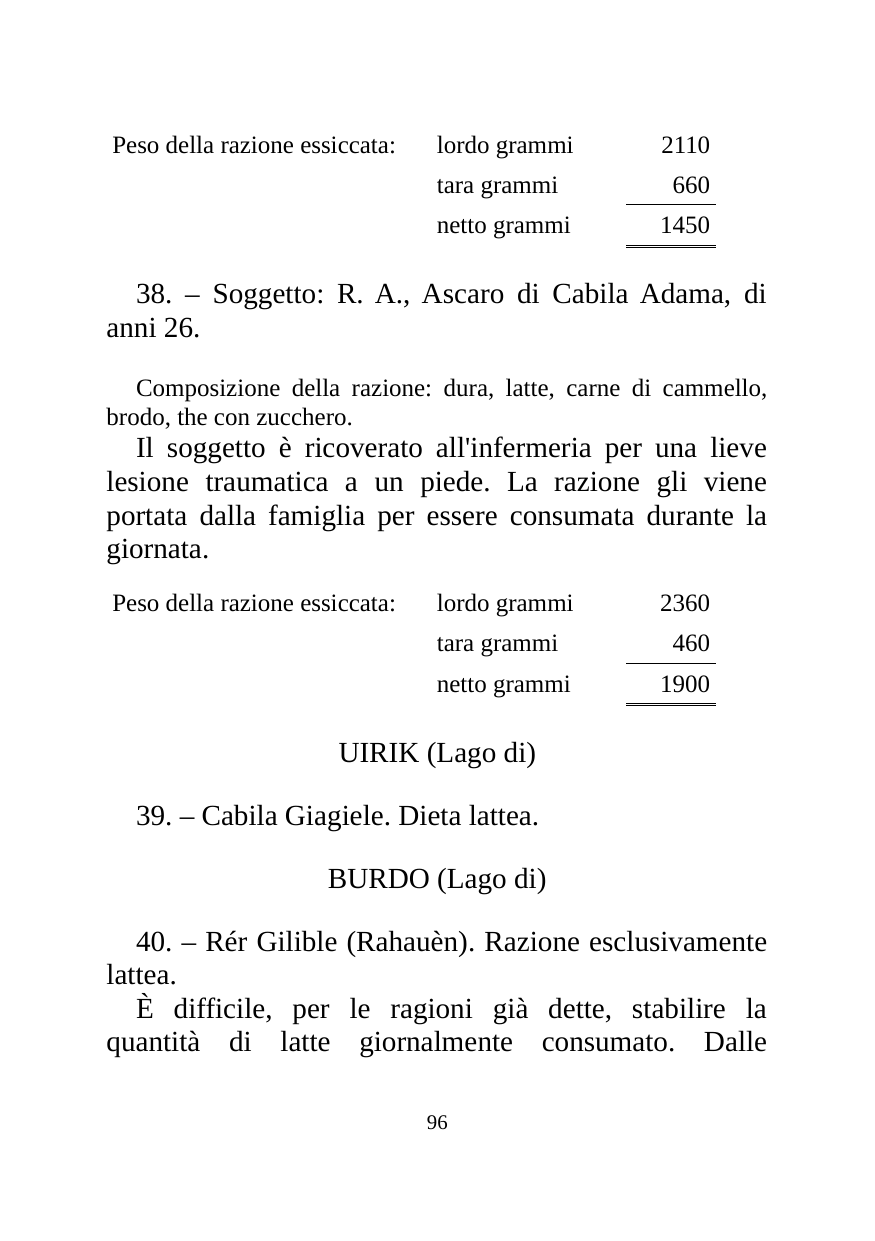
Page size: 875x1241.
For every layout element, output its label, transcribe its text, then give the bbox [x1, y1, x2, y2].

text BURDO (Lago di) [106, 861, 768, 894]
table_cell [106, 164, 431, 204]
table_cell 660 [626, 164, 716, 204]
table_header Peso della razione essiccata: [106, 565, 431, 623]
text È difficile, per le ragioni già dette, stabilire la quantità di latte giornalmente consumato. Dalle [106, 991, 768, 1058]
text UIRIK (Lago di) [106, 735, 768, 768]
text Composizione della razione: dura, latte, carne di cammello, brodo, the con zucchero. [106, 373, 768, 431]
table_cell 1450 [626, 205, 716, 245]
table_cell [716, 204, 767, 245]
table_cell tara grammi [431, 623, 626, 663]
table_header [716, 106, 767, 164]
table_cell [716, 663, 767, 703]
table_header Peso della razione essiccata: [106, 106, 431, 164]
text 38. – Soggetto: R. A., Ascaro di Cabila Adama, di anni 26. [106, 276, 768, 343]
table_cell [106, 663, 431, 703]
table_cell [716, 623, 767, 663]
table_cell netto grammi [431, 204, 626, 245]
text 40. – Rér Gilible (Rahauèn). Razione esclusivamente lattea. [106, 924, 768, 991]
text Il soggetto è ricoverato all'infermeria per una lieve lesione traumatica a un piede. La razione gli viene portata dalla famiglia per essere consumata durante la giornata. [106, 431, 768, 565]
table_cell tara grammi [431, 164, 626, 204]
table_header 2110 [626, 106, 716, 164]
table_header lordo grammi [431, 106, 626, 164]
table_cell netto grammi [431, 663, 626, 703]
text 39. – Cabila Giagiele. Dieta lattea. [106, 798, 768, 831]
table_header lordo grammi [431, 565, 626, 623]
table_cell 460 [626, 623, 716, 663]
table_header [716, 565, 767, 623]
table_cell [106, 204, 431, 245]
table_cell [106, 623, 431, 663]
table_cell [716, 164, 767, 204]
table_header 2360 [626, 565, 716, 623]
table_cell 1900 [626, 664, 716, 703]
